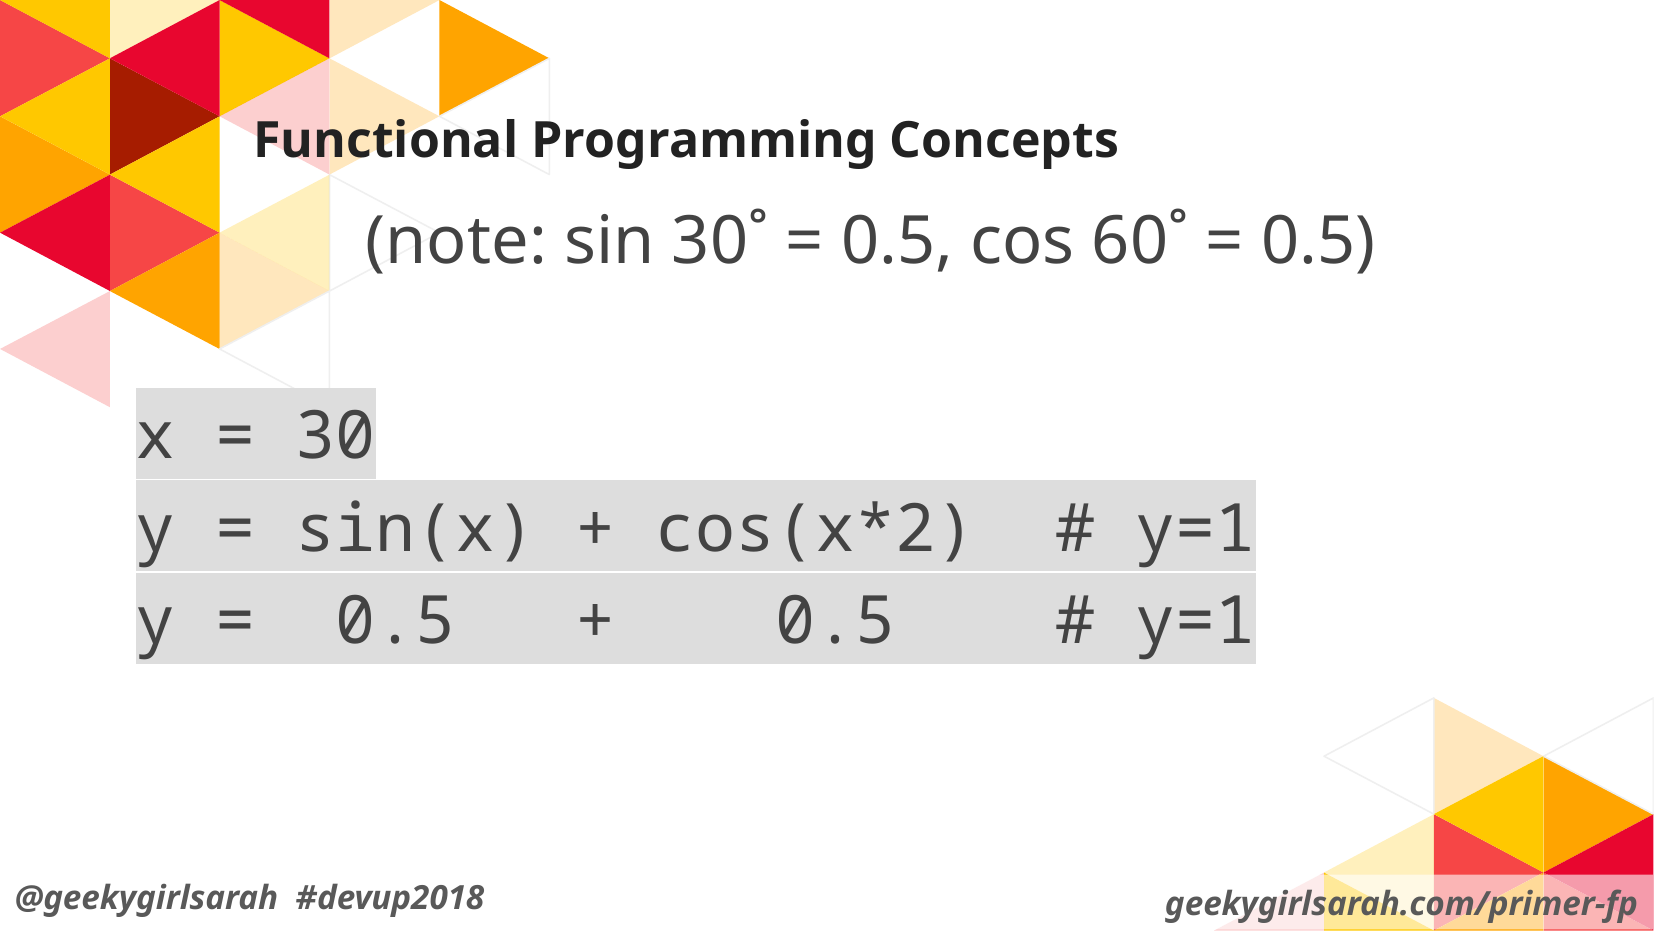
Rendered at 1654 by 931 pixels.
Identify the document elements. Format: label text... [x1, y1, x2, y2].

list (note: sin 30˚ = 0.5, cos 60˚ = 0.5) x = 30 y = sin(x) + cos(x*2) # y=1 y = 0.5 + 0.5 # y=1 [106, 182, 1622, 817]
title Functional Programming Concepts [238, 61, 1406, 182]
